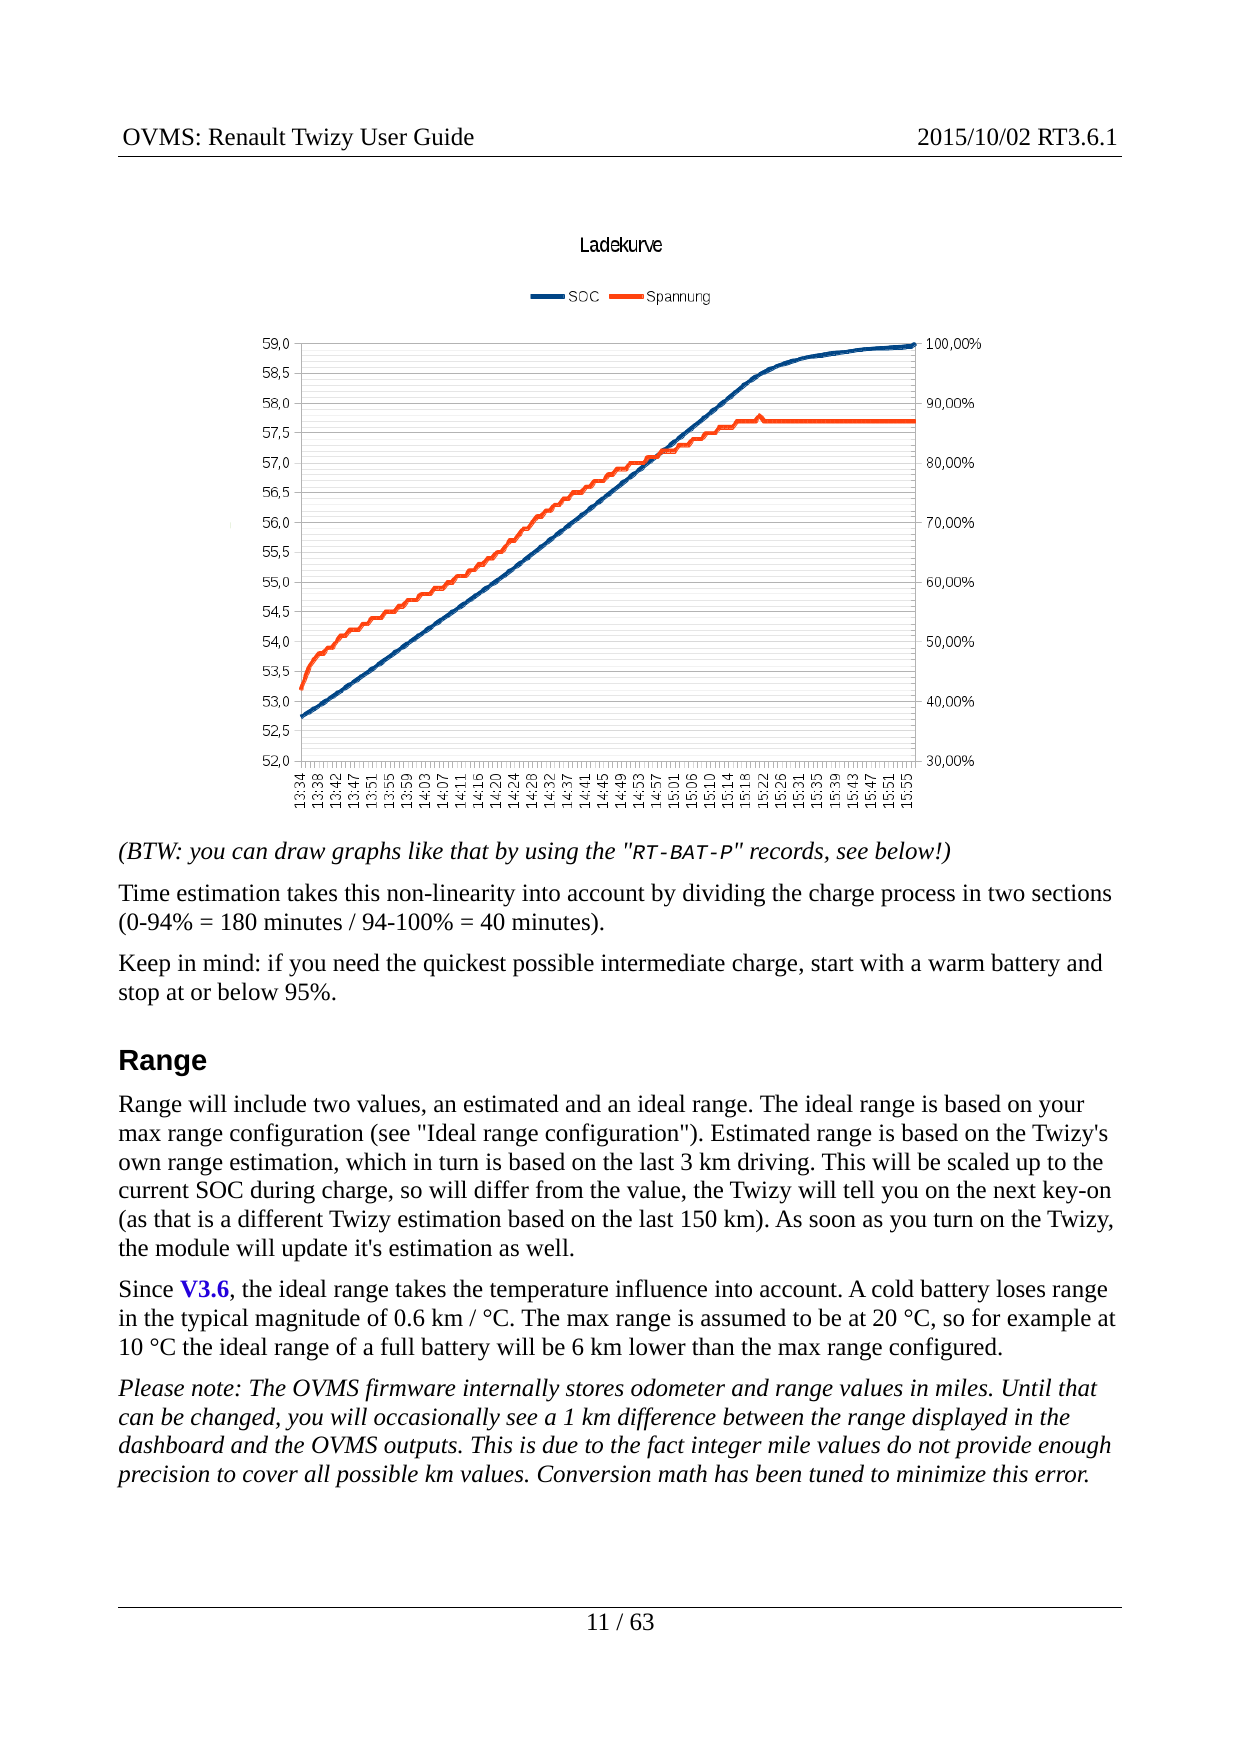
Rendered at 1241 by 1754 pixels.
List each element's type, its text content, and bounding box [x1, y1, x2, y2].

picture [230, 213, 1010, 836]
text (BTW: you can draw graphs like that by using the "RT-BAT-P" records, see below!) [118, 836, 1122, 866]
text Keep in mind: if you need the quickest possible intermediate charge, start with a warm battery and stop at or below 95%. [118, 948, 1122, 1006]
text Range will include two values, an estimated and an ideal range. The ideal range is based on your max range configuration (see "Ideal range configuration"). Estimated range is based on the Twizy's own range estimation, which in turn is based on the last 3 km driving. This will be scaled up to the current SOC during charge, so will differ from the value, the Twizy will tell you on the next key-on (as that is a different Twizy estimation based on the last 150 km). As soon as you turn on the Twizy, the module will update it's estimation as well. [118, 1089, 1122, 1262]
text Please note: The OVMS firmware internally stores odometer and range values in miles. Until that can be changed, you will occasionally see a 1 km difference between the range displayed in the dashboard and the OVMS outputs. This is due to the fact integer mile values do not provide enough precision to cover all possible km values. Conversion math has been tuned to minimize this error. [118, 1373, 1122, 1488]
subtitle Range [118, 1043, 1122, 1077]
text Time estimation takes this non-linearity into account by dividing the charge process in two sections (0-94% = 180 minutes / 94-100% = 40 minutes). [118, 878, 1122, 936]
text Since V3.6, the ideal range takes the temperature influence into account. A cold battery loses range in the typical magnitude of 0.6 km / °C. The max range is assumed to be at 20 °C, so for example at 10 °C the ideal range of a full battery will be 6 km lower than the max range configured. [118, 1274, 1122, 1360]
